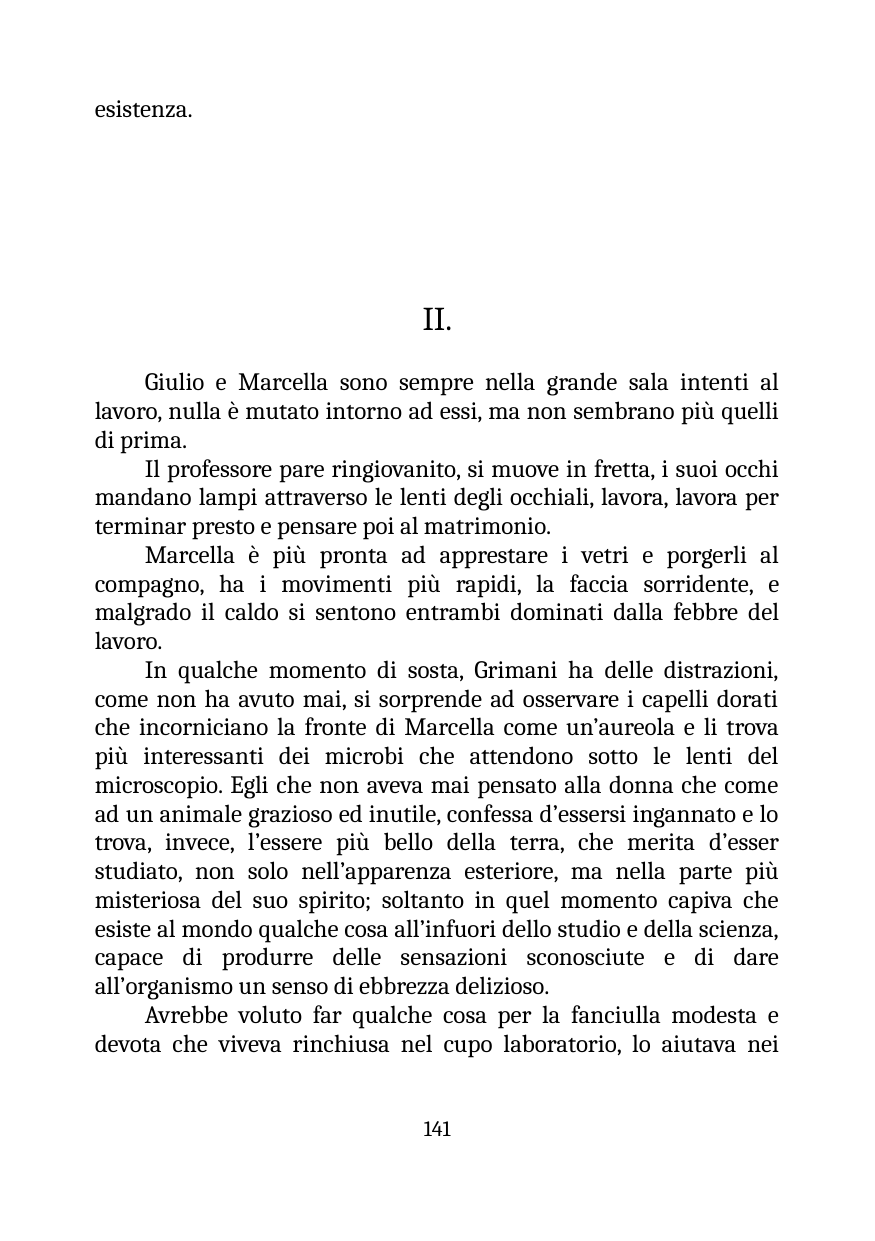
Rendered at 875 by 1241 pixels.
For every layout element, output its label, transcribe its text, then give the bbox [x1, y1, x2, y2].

text Giulio e Marcella sono sempre nella grande sala intenti al lavoro, nulla è mutato intorno ad essi, ma non sembrano più quelli di prima. [94, 368, 779, 454]
text esistenza. [94, 94, 779, 123]
subtitle II. [94, 300, 779, 339]
text In qualche momento di sosta, Grimani ha delle distrazioni, come non ha avuto mai, si sorprende ad osservare i capelli dorati che incorniciano la fronte di Marcella come un’aureola e li trova più interessanti dei microbi che attendono sotto le lenti del microscopio. Egli che non aveva mai pensato alla donna che come ad un animale grazioso ed inutile, confessa d’essersi ingannato e lo trova, invece, l’essere più bello della terra, che merita d’esser studiato, non solo nell’apparenza esteriore, ma nella parte più misteriosa del suo spirito; soltanto in quel momento capiva che esiste al mondo qualche cosa all’infuori dello studio e della scienza, capace di produrre delle sensazioni sconosciute e di dare all’organismo un senso di ebbrezza delizioso. [94, 656, 779, 1001]
text Marcella è più pronta ad apprestare i vetri e porgerli al compagno, ha i movimenti più rapidi, la faccia sorridente, e malgrado il caldo si sentono entrambi dominati dalla febbre del lavoro. [94, 541, 779, 656]
text Avrebbe voluto far qualche cosa per la fanciulla modesta e devota che viveva rinchiusa nel cupo laboratorio, lo aiutava nei [94, 1001, 779, 1058]
text Il professore pare ringiovanito, si muove in fretta, i suoi occhi mandano lampi attraverso le lenti degli occhiali, lavora, lavora per terminar presto e pensare poi al matrimonio. [94, 454, 779, 541]
